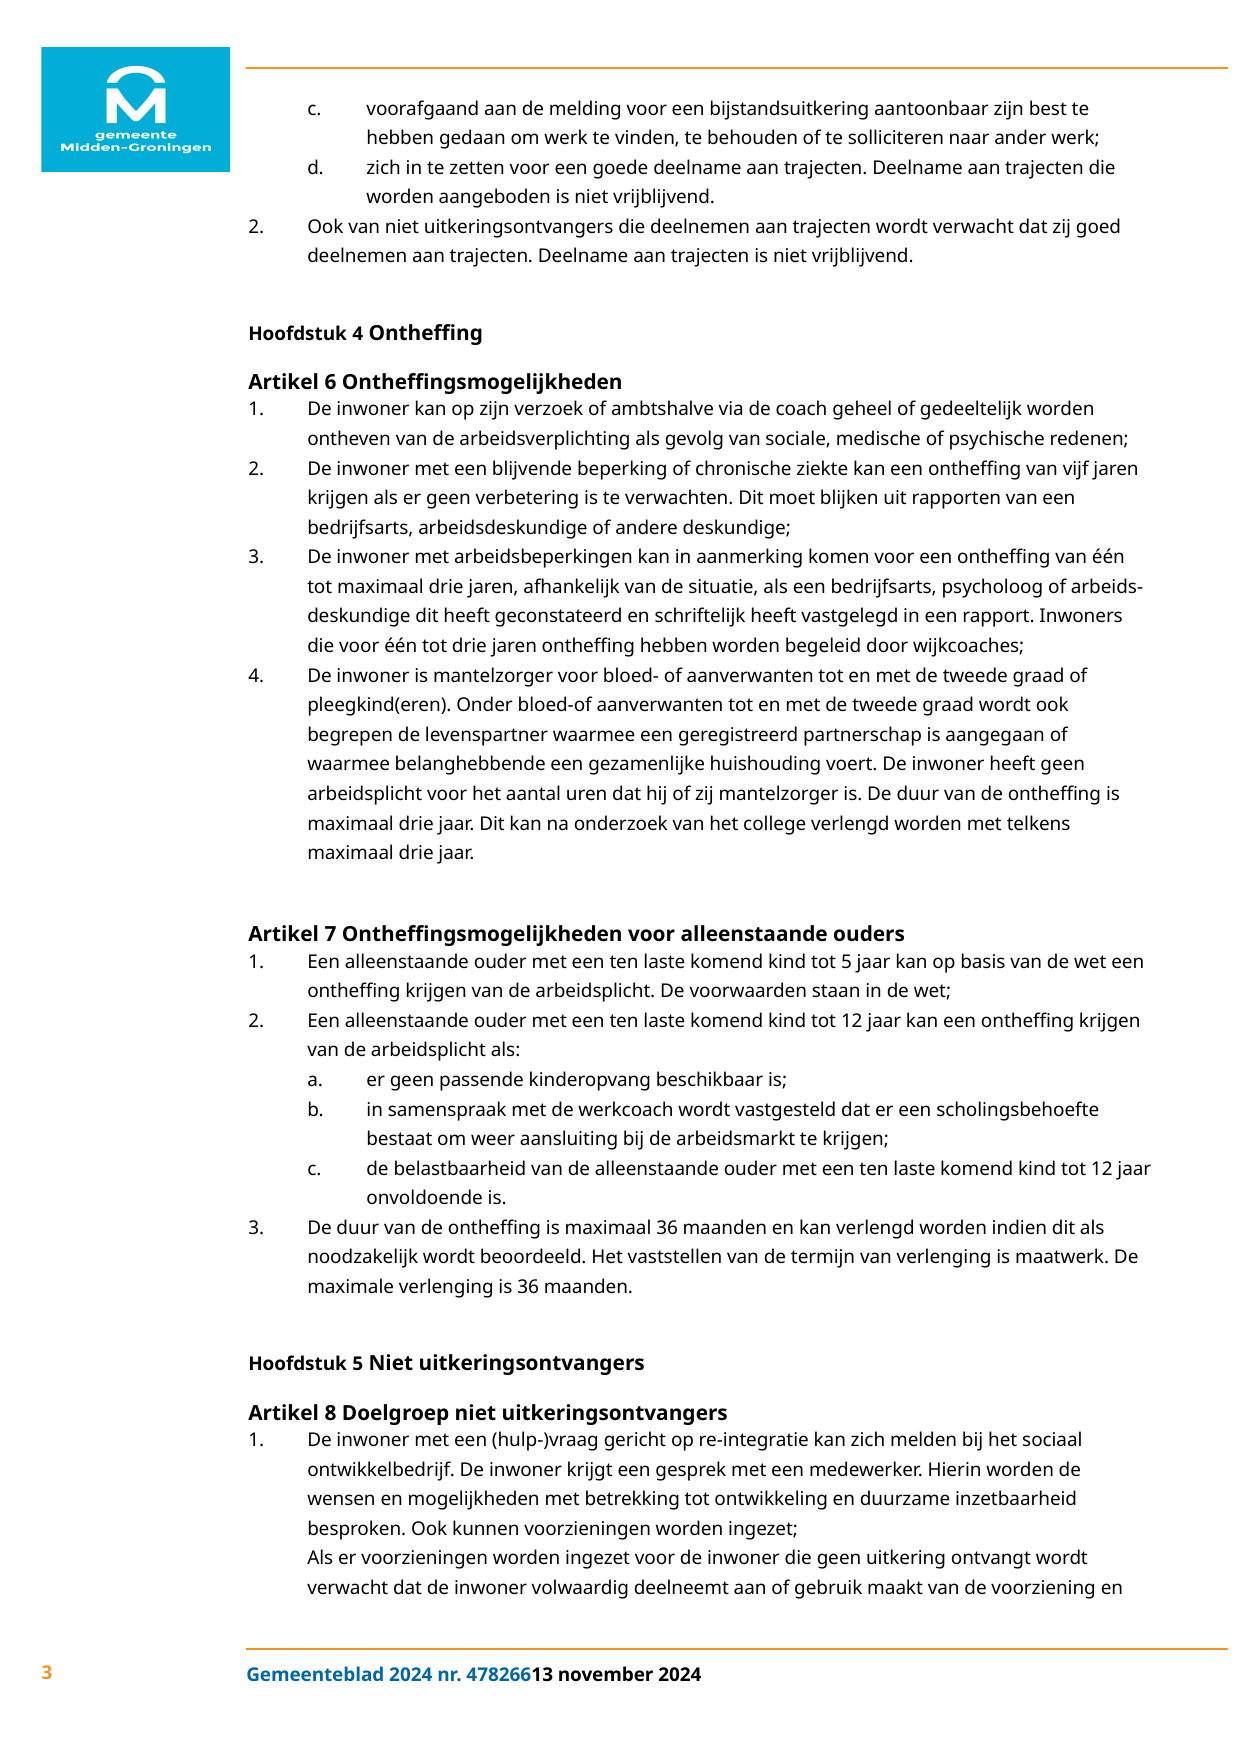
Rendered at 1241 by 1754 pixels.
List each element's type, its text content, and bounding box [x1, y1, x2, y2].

list De duur van de ontheffing is maximaal 36 maanden en kan verlengd worden indien dit als noodzakelijk wordt beoordeeld. Het vaststellen van de termijn van verlenging is maatwerk. De maximale verlenging is 36 maanden. [248, 1214, 1152, 1299]
text Artikel 7 Ontheffingsmogelijkheden voor alleenstaande ouders [248, 919, 1152, 948]
list De inwoner met een (hulp-)vraag gericht op re-integratie kan zich melden bij het sociaal ontwikkelbedrijf. De inwoner krijgt een gesprek met een medewerker. Hierin worden de wensen en mogelijkheden met betrekking tot ontwikkeling en duurzame inzetbaarheid besproken. Ook kunnen voorzieningen worden ingezet; [248, 1426, 1152, 1541]
list De inwoner met arbeidsbeperkingen kan in aanmerking komen voor een ontheffing van één tot maximaal drie jaren, afhankelijk van de situatie, als een bedrijfsarts, psycholoog of arbeids-deskundige dit heeft geconstateerd en schriftelijk heeft vastgelegd in een rapport. Inwoners die voor één tot drie jaren ontheffing hebben worden begeleid door wijkcoaches; [248, 543, 1152, 658]
picture [184, 146, 190, 153]
picture [107, 89, 165, 122]
list de belastbaarheid van de alleenstaande ouder met een ten laste komend kind tot 12 jaar onvoldoende is. [307, 1155, 1152, 1210]
list Een alleenstaande ouder met een ten laste komend kind tot 12 jaar kan een ontheffing krijgen van de arbeidsplicht als: [248, 1007, 1152, 1062]
list Een alleenstaande ouder met een ten laste komend kind tot 5 jaar kan op basis van de wet een ontheffing krijgen van de arbeidsplicht. De voorwaarden staan in de wet; [248, 948, 1152, 1003]
list in samenspraak met de werkcoach wordt vastgesteld dat er een scholingsbehoefte bestaat om weer aansluiting bij de arbeidsmarkt te krijgen; [307, 1096, 1152, 1151]
text Hoofdstuk 5 Niet uitkeringsontvangers [248, 1348, 1152, 1377]
list er geen passende kinderopvang beschikbaar is; [307, 1066, 1152, 1092]
text Hoofdstuk 4 Ontheffing [248, 318, 1152, 346]
list De inwoner is mantelzorger voor bloed- of aanverwanten tot en met de tweede graad of pleegkind(eren). Onder bloed-of aanverwanten tot en met de tweede graad wordt ook begrepen de levenspartner waarmee een geregistreerd partnerschap is aangegaan of waarmee belanghebbende een gezamenlijke huishouding voert. De inwoner heeft geen arbeidsplicht voor het aantal uren dat hij of zij mantelzorger is. De duur van de ontheffing is maximaal drie jaar. Dit kan na onderzoek van het college verlengd worden met telkens maximaal drie jaar. [248, 662, 1152, 865]
text Artikel 8 Doelgroep niet uitkeringsontvangers [248, 1398, 1152, 1426]
picture [108, 66, 164, 82]
list Ook van niet uitkeringsontvangers die deelnemen aan trajecten wordt verwacht dat zij goed deelnemen aan trajecten. Deelname aan trajecten is niet vrijblijvend. [248, 213, 1152, 268]
list zich in te zetten voor een goede deelname aan trajecten. Deelname aan trajecten die worden aangeboden is niet vrijblijvend. [307, 154, 1152, 209]
text Artikel 6 Ontheffingsmogelijkheden [248, 367, 1152, 396]
list Als er voorzieningen worden ingezet voor de inwoner die geen uitkering ontvangt wordt verwacht dat de inwoner volwaardig deelneemt aan of gebruik maakt van de voorziening en [248, 1544, 1152, 1600]
list De inwoner kan op zijn verzoek of ambtshalve via de coach geheel of gedeeltelijk worden ontheven van de arbeidsverplichting als gevolg van sociale, medische of psychische redenen; [248, 396, 1152, 451]
list De inwoner met een blijvende beperking of chronische ziekte kan een ontheffing van vijf jaren krijgen als er geen verbetering is te verwachten. Dit moet blijken uit rapporten van een bedrijfsarts, arbeidsdeskundige of andere deskundige; [248, 455, 1152, 540]
list voorafgaand aan de melding voor een bijstandsuitkering aantoonbaar zijn best te hebben gedaan om werk te vinden, te behouden of te solliciteren naar ander werk; [307, 95, 1152, 150]
